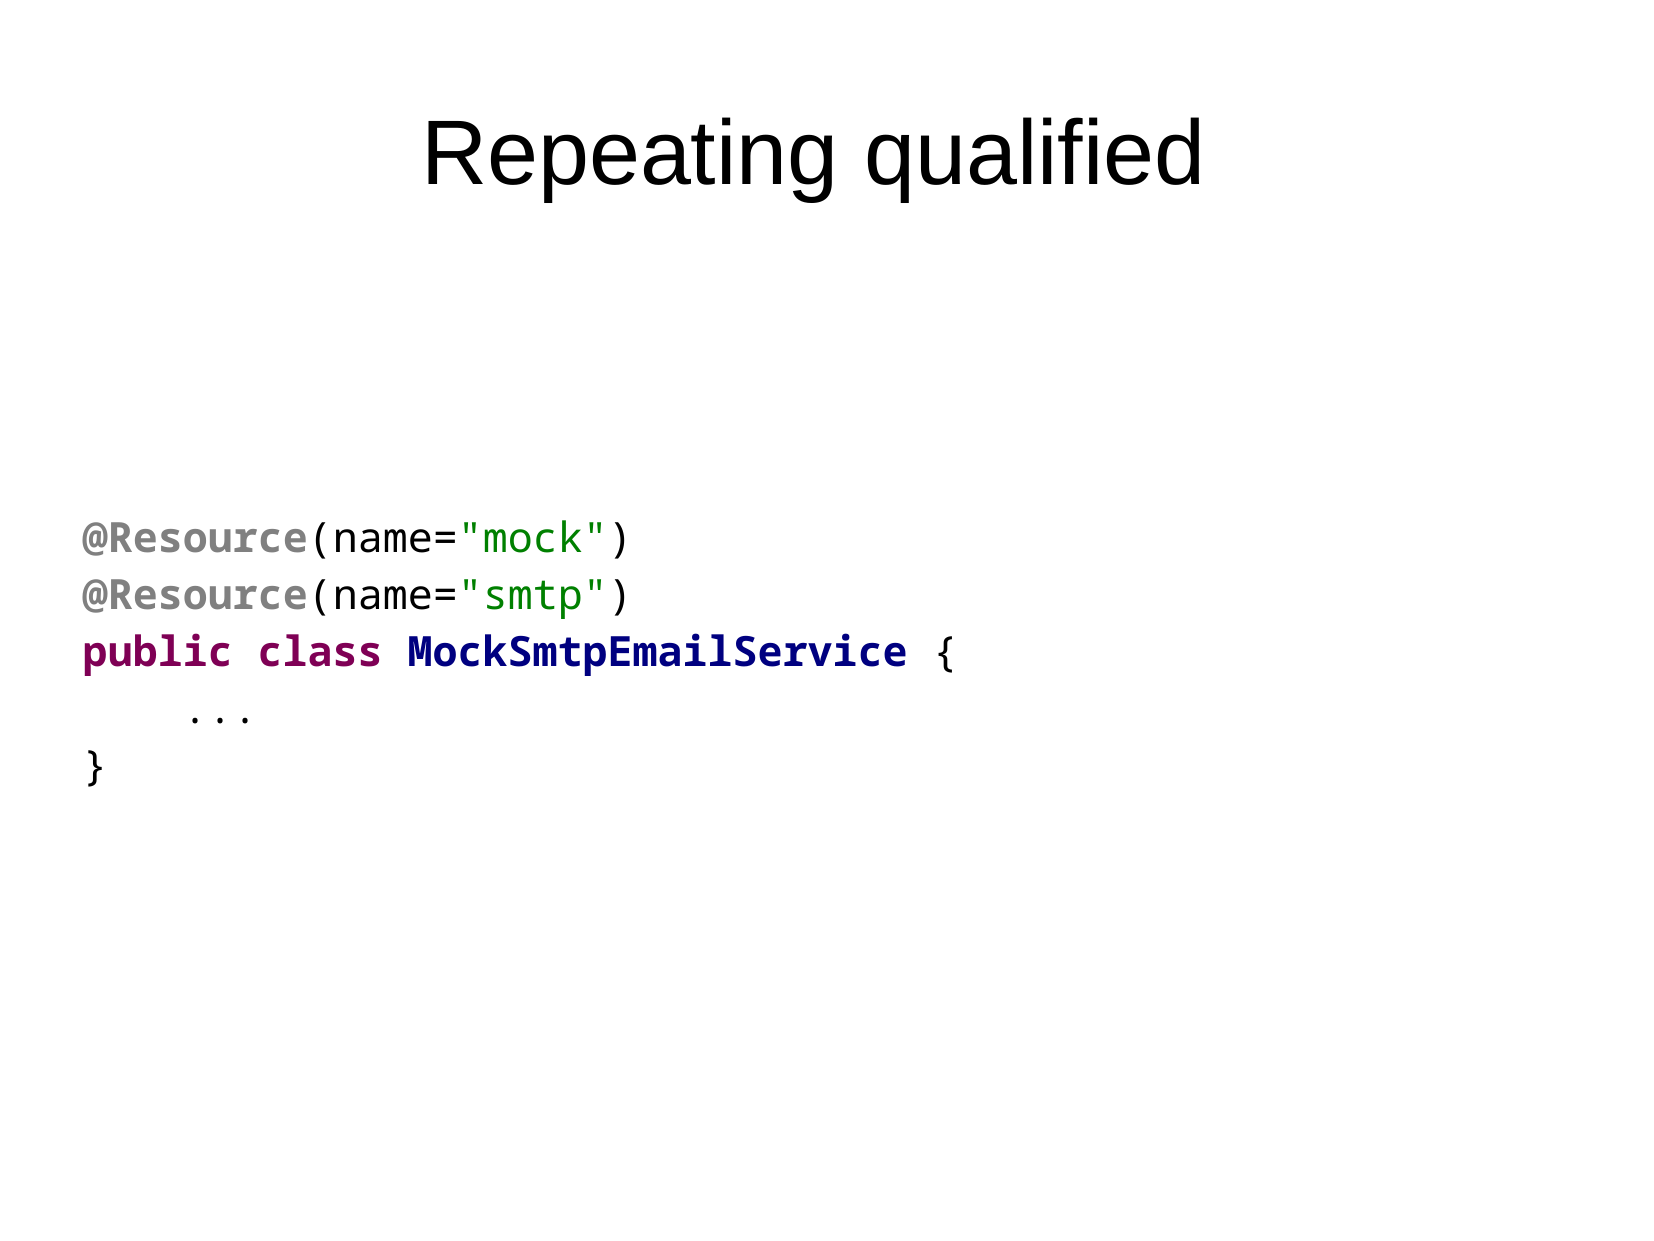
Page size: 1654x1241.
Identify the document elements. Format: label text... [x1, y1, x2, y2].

list @Resource(name="mock") @Resource(name="smtp") public class MockSmtpEmailService { ... } [82, 290, 1571, 1010]
title Repeating qualified [82, 49, 1571, 257]
